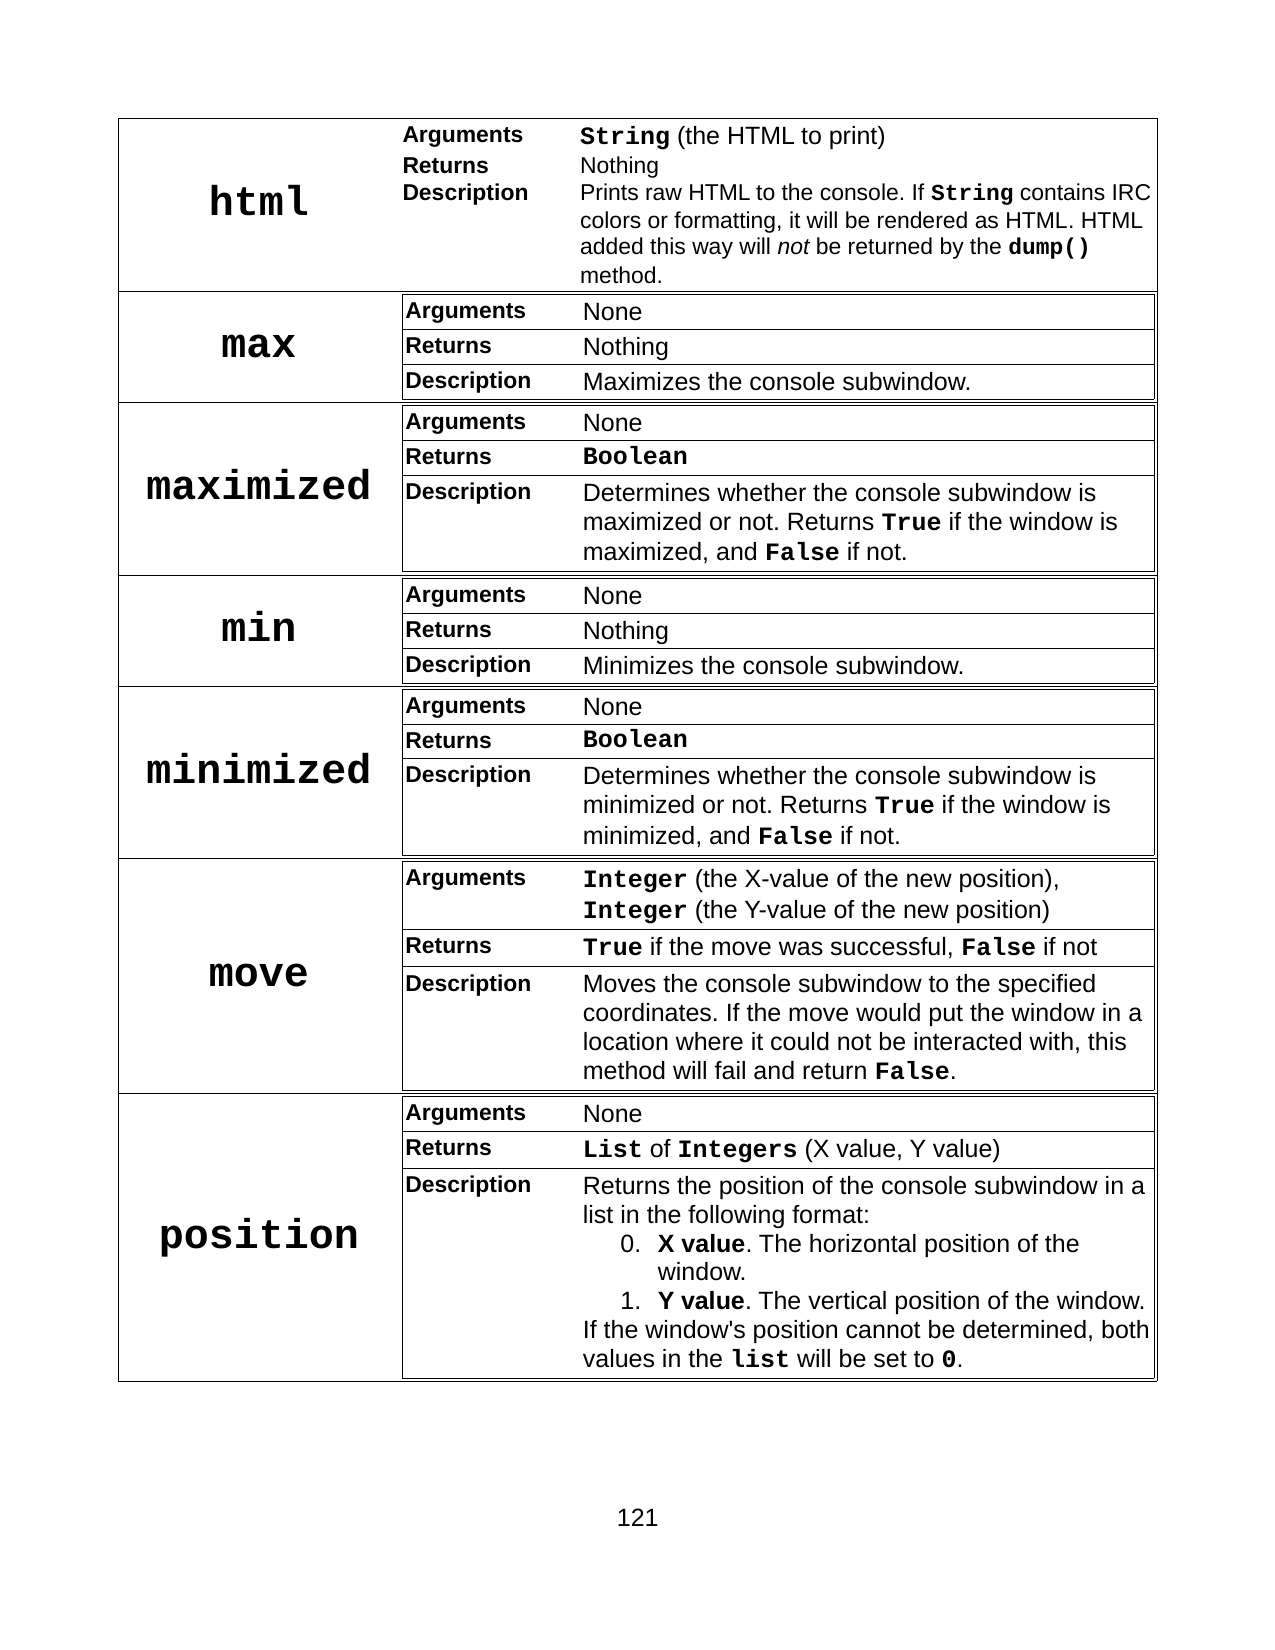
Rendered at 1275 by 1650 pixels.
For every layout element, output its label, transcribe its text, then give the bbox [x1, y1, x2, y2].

table_cell Nothing [580, 614, 1154, 647]
table_header Arguments [403, 862, 580, 929]
table_cell Description [403, 649, 580, 682]
table_cell Returns [403, 330, 580, 364]
table_cell move [119, 859, 399, 1093]
table_cell Determines whether the console subwindow is minimized or not. Returns True if the window is minimized, and False if not. [580, 759, 1154, 855]
table_cell max [119, 292, 399, 402]
table_cell Description [403, 476, 579, 571]
table_cell [399, 687, 1157, 858]
table_cell [399, 292, 1157, 402]
table_cell Boolean [580, 441, 1154, 474]
table_cell Description [403, 1169, 580, 1378]
table_cell Returns the position of the console subwindow in a list in the following format: X value. The horizontal position of the window. Y value. The vertical position of the window. If the window's position cannot be determined, both values in the list will be set to 0. [580, 1169, 1154, 1378]
table_cell Returns [403, 1132, 580, 1168]
table_cell [399, 1094, 1157, 1381]
table_header None [580, 690, 1154, 724]
table_cell True if the move was successful, False if not [580, 930, 1154, 966]
table_cell Returns [402, 152, 580, 178]
table_cell Boolean [580, 725, 1154, 758]
table_cell Returns [403, 614, 580, 647]
table_cell Description [403, 967, 580, 1090]
table_header None [580, 406, 1154, 440]
table_cell Description [403, 365, 580, 399]
table_cell Description [402, 179, 580, 288]
table_cell Nothing [580, 330, 1154, 364]
table_cell [399, 859, 1157, 1093]
table_header Integer (the X-value of the new position), Integer (the Y-value of the new position) [580, 862, 1154, 929]
table_cell position [119, 1094, 399, 1381]
table_cell html [119, 119, 399, 291]
table_cell Nothing [580, 152, 1154, 178]
table_cell Returns [403, 441, 579, 474]
table_cell Determines whether the console subwindow is maximized or not. Returns True if the window is maximized, and False if not. [580, 476, 1154, 571]
table_cell List of Integers (X value, Y value) [580, 1132, 1154, 1168]
table_cell [399, 403, 1157, 574]
table_cell Maximizes the console subwindow. [580, 365, 1154, 399]
table_cell Minimizes the console subwindow. [580, 649, 1154, 682]
table_header Arguments [403, 690, 580, 724]
table_cell minimized [119, 687, 399, 858]
table_header None [580, 295, 1154, 329]
table_header Arguments [403, 579, 580, 613]
table_header Arguments [403, 406, 579, 440]
table_cell Description [403, 759, 580, 855]
table_header None [580, 1097, 1154, 1131]
table_header None [580, 579, 1154, 613]
table_cell Returns [403, 725, 580, 758]
table_cell Returns [403, 930, 580, 966]
table_header Arguments [403, 1097, 580, 1131]
table_cell Prints raw HTML to the console. If String contains IRC colors or formatting, it will be rendered as HTML. HTML added this way will not be returned by the dump() method. [580, 179, 1154, 288]
table_cell maximized [119, 403, 399, 574]
table_header String (the HTML to print) [580, 121, 1154, 152]
table_cell [399, 576, 1157, 686]
table_cell Moves the console subwindow to the specified coordinates. If the move would put the window in a location where it could not be interacted with, this method will fail and return False. [580, 967, 1154, 1090]
table_header Arguments [403, 295, 580, 329]
table_cell min [119, 576, 399, 686]
table_header Arguments [402, 121, 580, 152]
table_cell [399, 119, 1157, 291]
